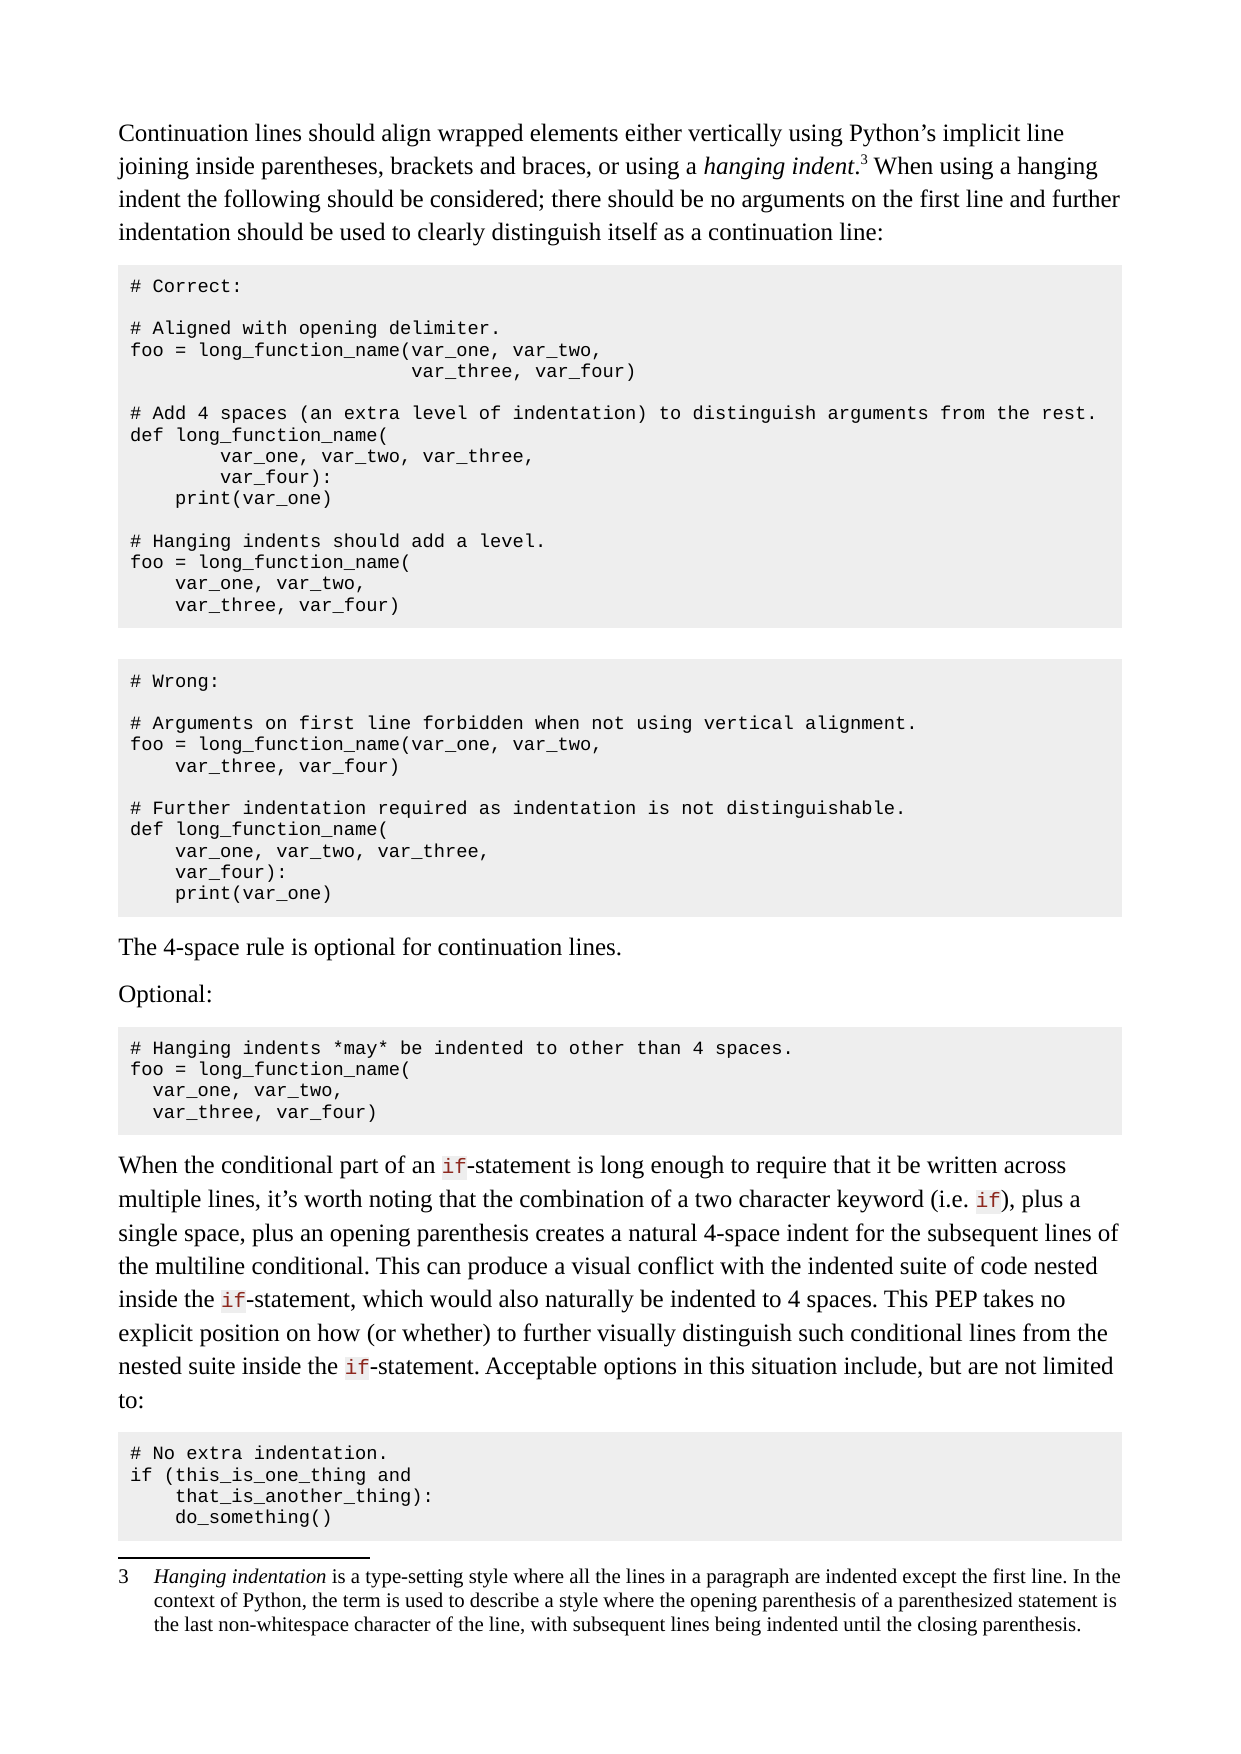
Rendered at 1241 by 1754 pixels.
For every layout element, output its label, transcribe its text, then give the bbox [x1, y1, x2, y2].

text # Aligned with opening delimiter. [118, 319, 1122, 340]
text # Correct: [118, 265, 1122, 298]
text print(var_one) [118, 489, 1122, 510]
text When the conditional part of an if-statement is long enough to require that it be written across multiple lines, it’s worth noting that the combination of a two character keyword (i.e. if), plus a single space, plus an opening parenthesis creates a natural 4-space indent for the subsequent lines of the multiline conditional. This can produce a visual conflict with the indented suite of code nested inside the if-statement, which would also naturally be indented to 4 spaces. This PEP takes no explicit position on how (or whether) to further visually distinguish such conditional lines from the nested suite inside the if-statement. Acceptable options in this situation include, but are not limited to: [118, 1150, 1122, 1413]
text var_three, var_four) [118, 1102, 1122, 1135]
text that_is_another_thing): [118, 1487, 1122, 1508]
text print(var_one) [118, 884, 1122, 917]
text Continuation lines should align wrapped elements either vertically using Python’s implicit line joining inside parentheses, brackets and braces, or using a hanging indent. When using a hanging indent the following should be considered; there should be no arguments on the first line and further indentation should be used to clearly distinguish itself as a continuation line: [118, 118, 1122, 246]
text The 4-space rule is optional for continuation lines. [118, 932, 1122, 960]
text def long_function_name( [118, 820, 1122, 841]
text # Hanging indents *may* be indented to other than 4 spaces. [118, 1027, 1122, 1060]
text # No extra indentation. [118, 1432, 1122, 1465]
text var_four): [118, 863, 1122, 884]
text var_one, var_two, var_three, [118, 841, 1122, 863]
text def long_function_name( [118, 425, 1122, 447]
text # Add 4 spaces (an extra level of indentation) to distinguish arguments from the rest. [118, 404, 1122, 425]
text # Hanging indents should add a level. [118, 532, 1122, 553]
text var_one, var_two, [118, 574, 1122, 595]
text foo = long_function_name(var_one, var_two, [118, 735, 1122, 756]
text var_one, var_two, [118, 1081, 1122, 1102]
text var_four): [118, 468, 1122, 489]
text foo = long_function_name( [118, 1060, 1122, 1081]
text # Further indentation required as indentation is not distinguishable. [118, 799, 1122, 820]
text if (this_is_one_thing and [118, 1465, 1122, 1487]
text foo = long_function_name( [118, 553, 1122, 574]
text var_three, var_four) [118, 362, 1122, 383]
text var_three, var_four) [118, 756, 1122, 778]
text var_three, var_four) [118, 595, 1122, 628]
text # Arguments on first line forbidden when not using vertical alignment. [118, 714, 1122, 735]
text do_something() [118, 1508, 1122, 1541]
text # Wrong: [118, 659, 1122, 693]
text Optional: [118, 979, 1122, 1008]
text foo = long_function_name(var_one, var_two, [118, 340, 1122, 362]
text var_one, var_two, var_three, [118, 447, 1122, 468]
text Hanging indentation is a type-setting style where all the lines in a paragraph are indented except the first line. In the context of Python, the term is used to describe a style where the opening parenthesis of a parenthesized statement is the last non-whitespace character of the line, with subsequent lines being indented until the closing parenthesis. [118, 1564, 1122, 1636]
